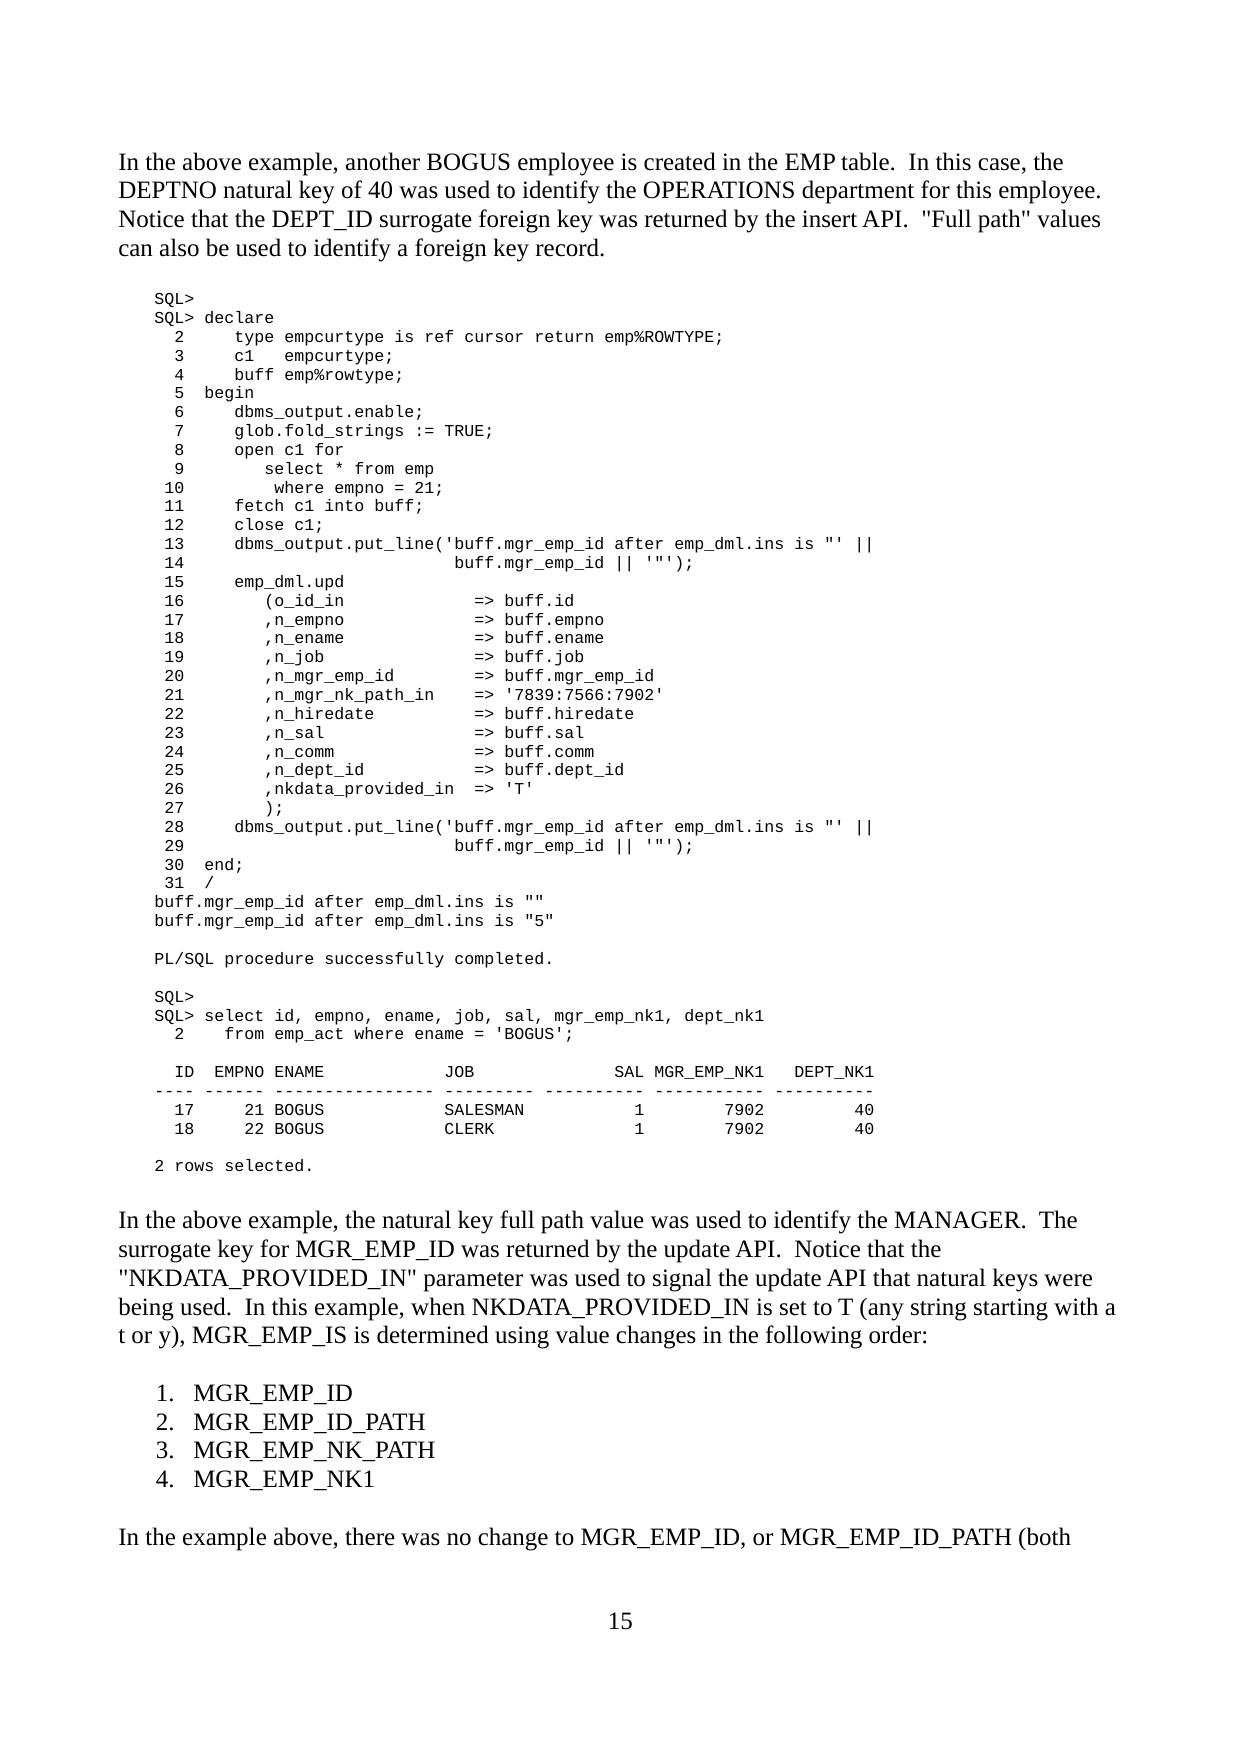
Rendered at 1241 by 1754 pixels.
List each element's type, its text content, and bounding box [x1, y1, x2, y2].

text 29 buff.mgr_emp_id || '"'); [154, 837, 1086, 856]
text 17 ,n_empno => buff.empno [154, 611, 1086, 630]
text SQL> declare [154, 309, 1086, 328]
text 3 c1 empcurtype; [154, 347, 1086, 366]
text 15 emp_dml.upd [154, 573, 1086, 592]
text 11 fetch c1 into buff; [154, 498, 1086, 517]
text 18 22 BOGUS CLERK 1 7902 40 [154, 1120, 1086, 1139]
text 8 open c1 for [154, 441, 1086, 460]
text 2 rows selected. [154, 1158, 1086, 1177]
text 21 ,n_mgr_nk_path_in => '7839:7566:7902' [154, 687, 1086, 705]
text SQL> select id, empno, ename, job, sal, mgr_emp_nk1, dept_nk1 [154, 1007, 1086, 1026]
text ID EMPNO ENAME JOB SAL MGR_EMP_NK1 DEPT_NK1 [154, 1064, 1086, 1082]
text 30 end; [154, 856, 1086, 875]
list MGR_EMP_NK_PATH [156, 1436, 1122, 1464]
text 24 ,n_comm => buff.comm [154, 743, 1086, 762]
text buff.mgr_emp_id after emp_dml.ins is "" [154, 894, 1086, 913]
text 6 dbms_output.enable; [154, 404, 1086, 423]
text 31 / [154, 875, 1086, 894]
text 4 buff emp%rowtype; [154, 366, 1086, 385]
list MGR_EMP_ID [156, 1378, 1122, 1407]
text 5 begin [154, 385, 1086, 404]
text 28 dbms_output.put_line('buff.mgr_emp_id after emp_dml.ins is "' || [154, 818, 1086, 837]
text 10 where empno = 21; [154, 479, 1086, 498]
text 16 (o_id_in => buff.id [154, 592, 1086, 611]
text 22 ,n_hiredate => buff.hiredate [154, 705, 1086, 724]
text 2 from emp_act where ename = 'BOGUS'; [154, 1026, 1086, 1045]
text buff.mgr_emp_id after emp_dml.ins is "5" [154, 913, 1086, 932]
text In the above example, another BOGUS employee is created in the EMP table. In this case, the DEPTNO natural key of 40 was used to identify the OPERATIONS department for this employee. Notice that the DEPT_ID surrogate foreign key was returned by the insert API. "Full path" values can also be used to identify a foreign key record. [118, 147, 1122, 262]
text 19 ,n_job => buff.job [154, 649, 1086, 668]
text 9 select * from emp [154, 460, 1086, 479]
text 26 ,nkdata_provided_in => 'T' [154, 781, 1086, 800]
text 13 dbms_output.put_line('buff.mgr_emp_id after emp_dml.ins is "' || [154, 536, 1086, 554]
text PL/SQL procedure successfully completed. [154, 951, 1086, 969]
text 23 ,n_sal => buff.sal [154, 724, 1086, 743]
text In the example above, there was no change to MGR_EMP_ID, or MGR_EMP_ID_PATH (both [118, 1522, 1122, 1551]
text 2 type empcurtype is ref cursor return emp%ROWTYPE; [154, 328, 1086, 347]
list MGR_EMP_ID_PATH [156, 1407, 1122, 1436]
text 17 21 BOGUS SALESMAN 1 7902 40 [154, 1101, 1086, 1120]
text 27 ); [154, 800, 1086, 818]
text SQL> [154, 291, 1086, 309]
text 25 ,n_dept_id => buff.dept_id [154, 762, 1086, 781]
text In the above example, the natural key full path value was used to identify the MANAGER. The surrogate key for MGR_EMP_ID was returned by the update API. Notice that the "NKDATA_PROVIDED_IN" parameter was used to signal the update API that natural keys were being used. In this example, when NKDATA_PROVIDED_IN is set to T (any string starting with a t or y), MGR_EMP_IS is determined using value changes in the following order: [118, 1206, 1122, 1349]
text SQL> [154, 988, 1086, 1007]
text 14 buff.mgr_emp_id || '"'); [154, 554, 1086, 573]
text 7 glob.fold_strings := TRUE; [154, 423, 1086, 441]
text 20 ,n_mgr_emp_id => buff.mgr_emp_id [154, 668, 1086, 687]
text 18 ,n_ename => buff.ename [154, 630, 1086, 649]
text 12 close c1; [154, 517, 1086, 536]
text ---- ------ ---------------- --------- ---------- ----------- ---------- [154, 1082, 1086, 1101]
list MGR_EMP_NK1 [156, 1464, 1122, 1493]
